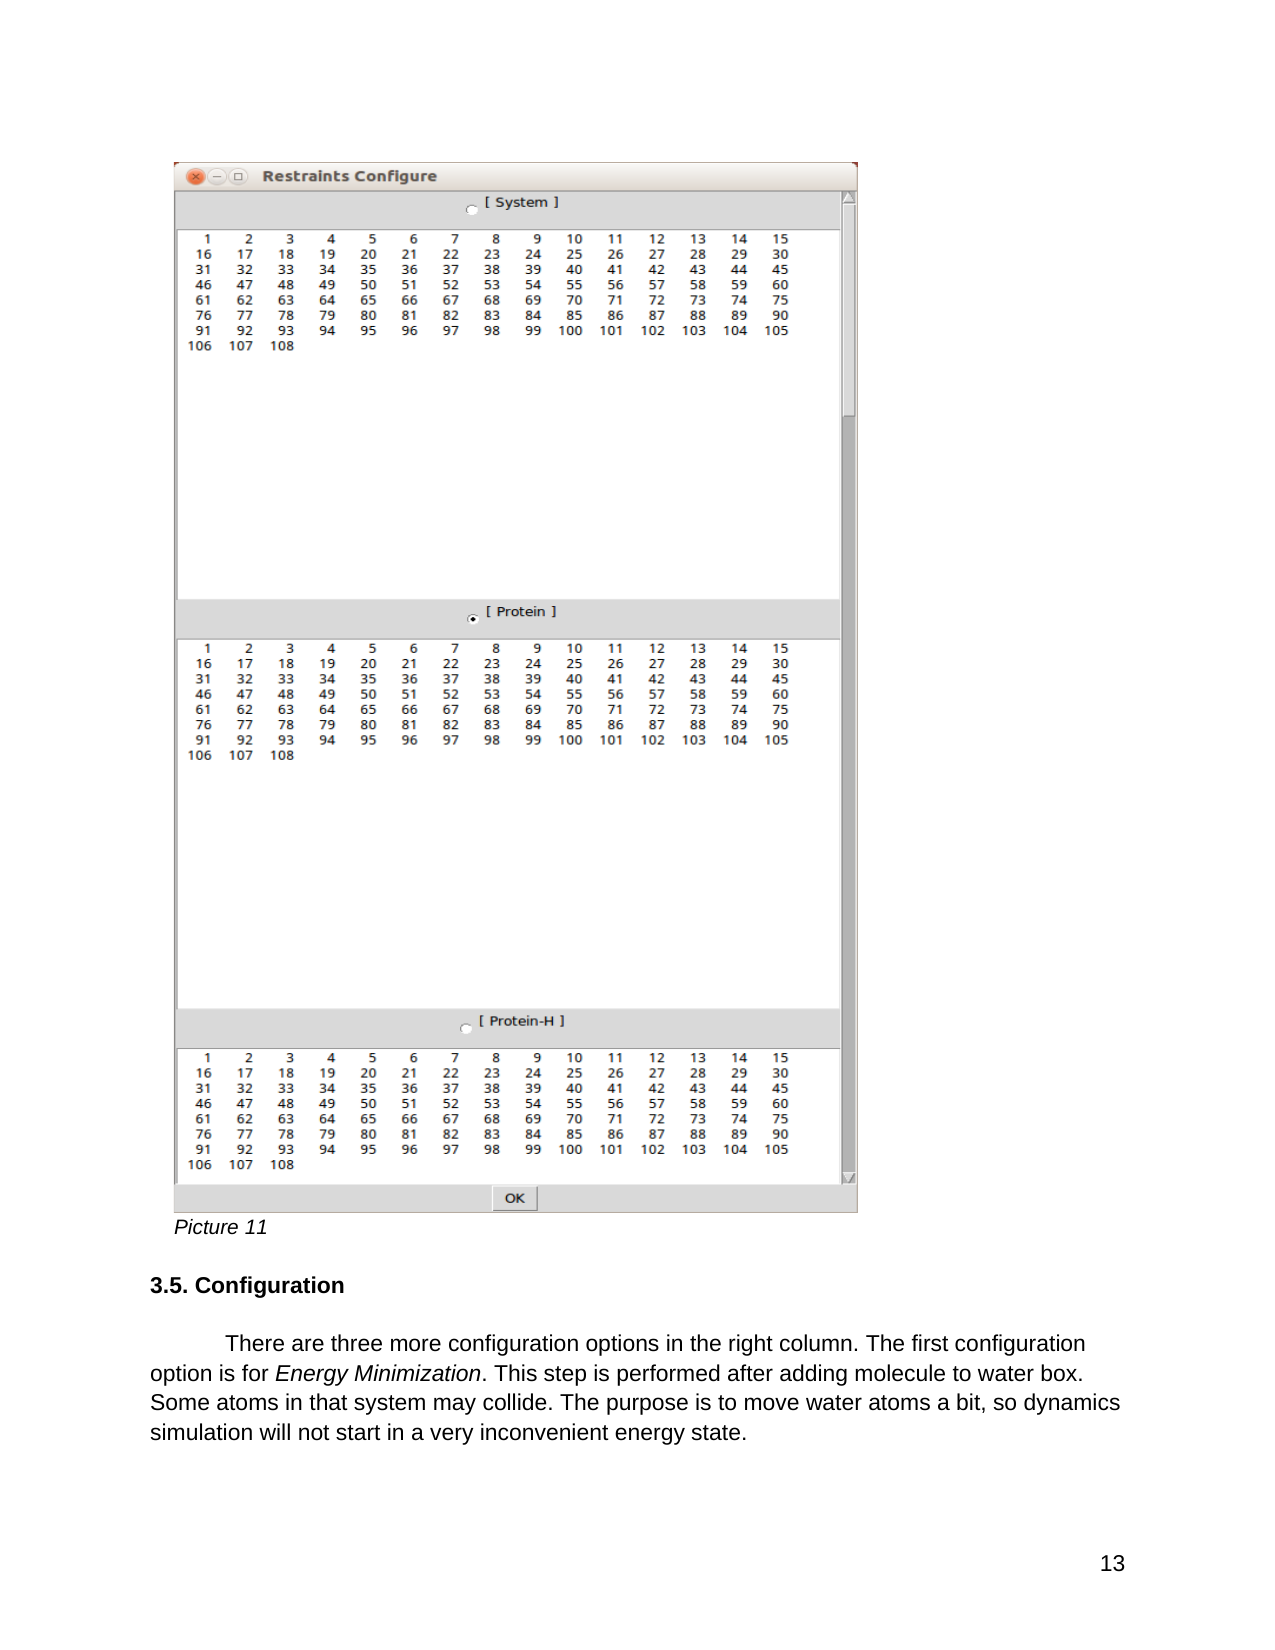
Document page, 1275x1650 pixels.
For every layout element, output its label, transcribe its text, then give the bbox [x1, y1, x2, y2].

text 3.5. Configuration [150, 1272, 1125, 1298]
picture [173, 162, 858, 1213]
text There are three more configuration options in the right column. The first configuration option is for Energy Minimization. This step is performed after adding molecule to water box. Some atoms in that system may collide. The purpose is to move water atoms a bit, so dynamics simulation will not start in a very inconvenient energy state. [150, 1331, 1125, 1445]
text Picture 11 [174, 1213, 858, 1239]
